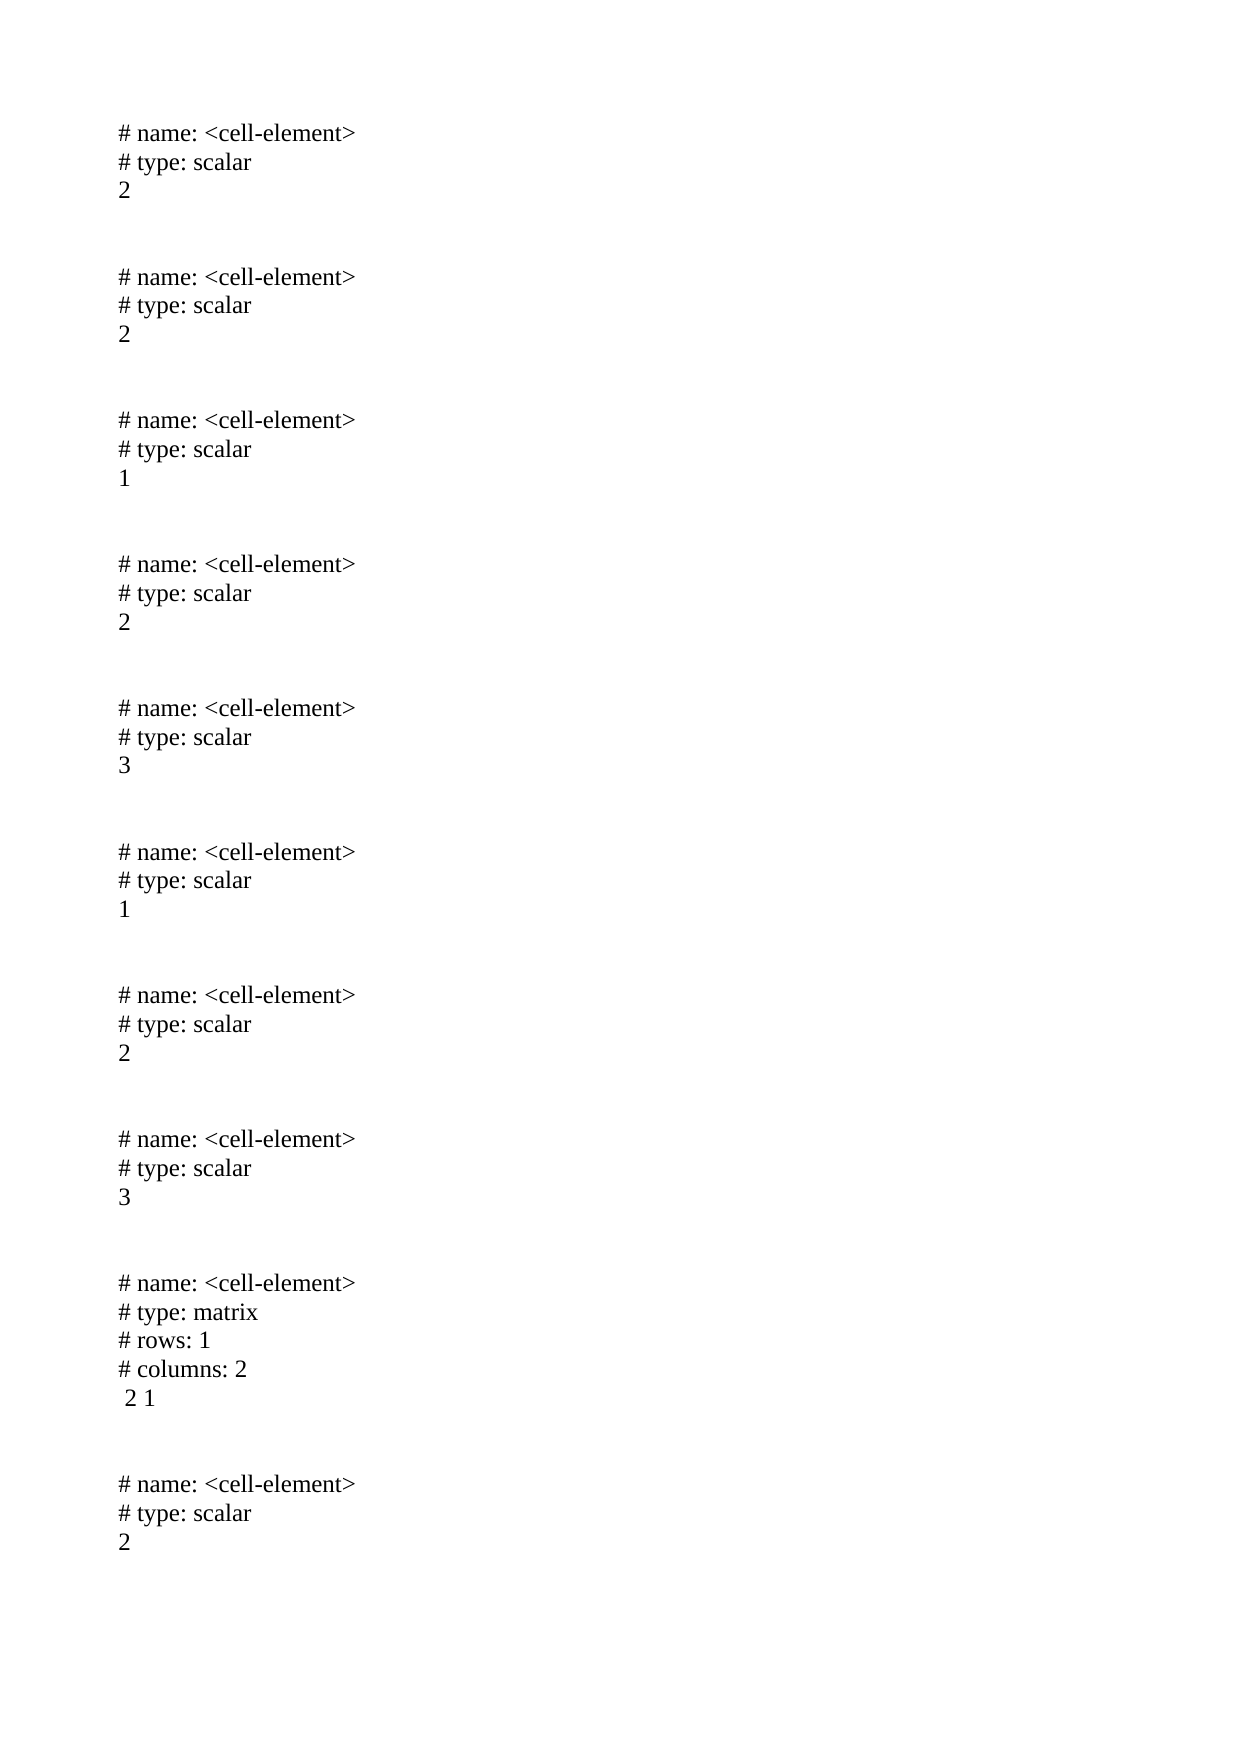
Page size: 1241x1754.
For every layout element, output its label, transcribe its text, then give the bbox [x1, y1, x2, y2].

text # type: matrix [118, 1297, 1122, 1326]
text 2 [118, 1527, 1122, 1556]
text # name: <cell-element> [118, 118, 1122, 147]
text # name: <cell-element> [118, 981, 1122, 1009]
text 2 [118, 1038, 1122, 1067]
text # type: scalar [118, 434, 1122, 463]
text 1 [118, 463, 1122, 492]
text 2 1 [118, 1383, 1122, 1412]
text # name: <cell-element> [118, 406, 1122, 434]
text # name: <cell-element> [118, 1268, 1122, 1297]
text 2 [118, 319, 1122, 348]
text 2 [118, 607, 1122, 636]
text 1 [118, 894, 1122, 923]
text 3 [118, 751, 1122, 779]
text # type: scalar [118, 578, 1122, 607]
text # type: scalar [118, 866, 1122, 894]
text # name: <cell-element> [118, 693, 1122, 722]
text # type: scalar [118, 147, 1122, 176]
text # columns: 2 [118, 1354, 1122, 1383]
text # name: <cell-element> [118, 1124, 1122, 1153]
text # name: <cell-element> [118, 837, 1122, 866]
text # type: scalar [118, 1153, 1122, 1182]
text 3 [118, 1182, 1122, 1211]
text # name: <cell-element> [118, 1469, 1122, 1498]
text # type: scalar [118, 1009, 1122, 1038]
text # type: scalar [118, 722, 1122, 751]
text # name: <cell-element> [118, 262, 1122, 291]
text # type: scalar [118, 291, 1122, 319]
text 2 [118, 176, 1122, 204]
text # rows: 1 [118, 1326, 1122, 1354]
text # name: <cell-element> [118, 549, 1122, 578]
text # type: scalar [118, 1498, 1122, 1527]
